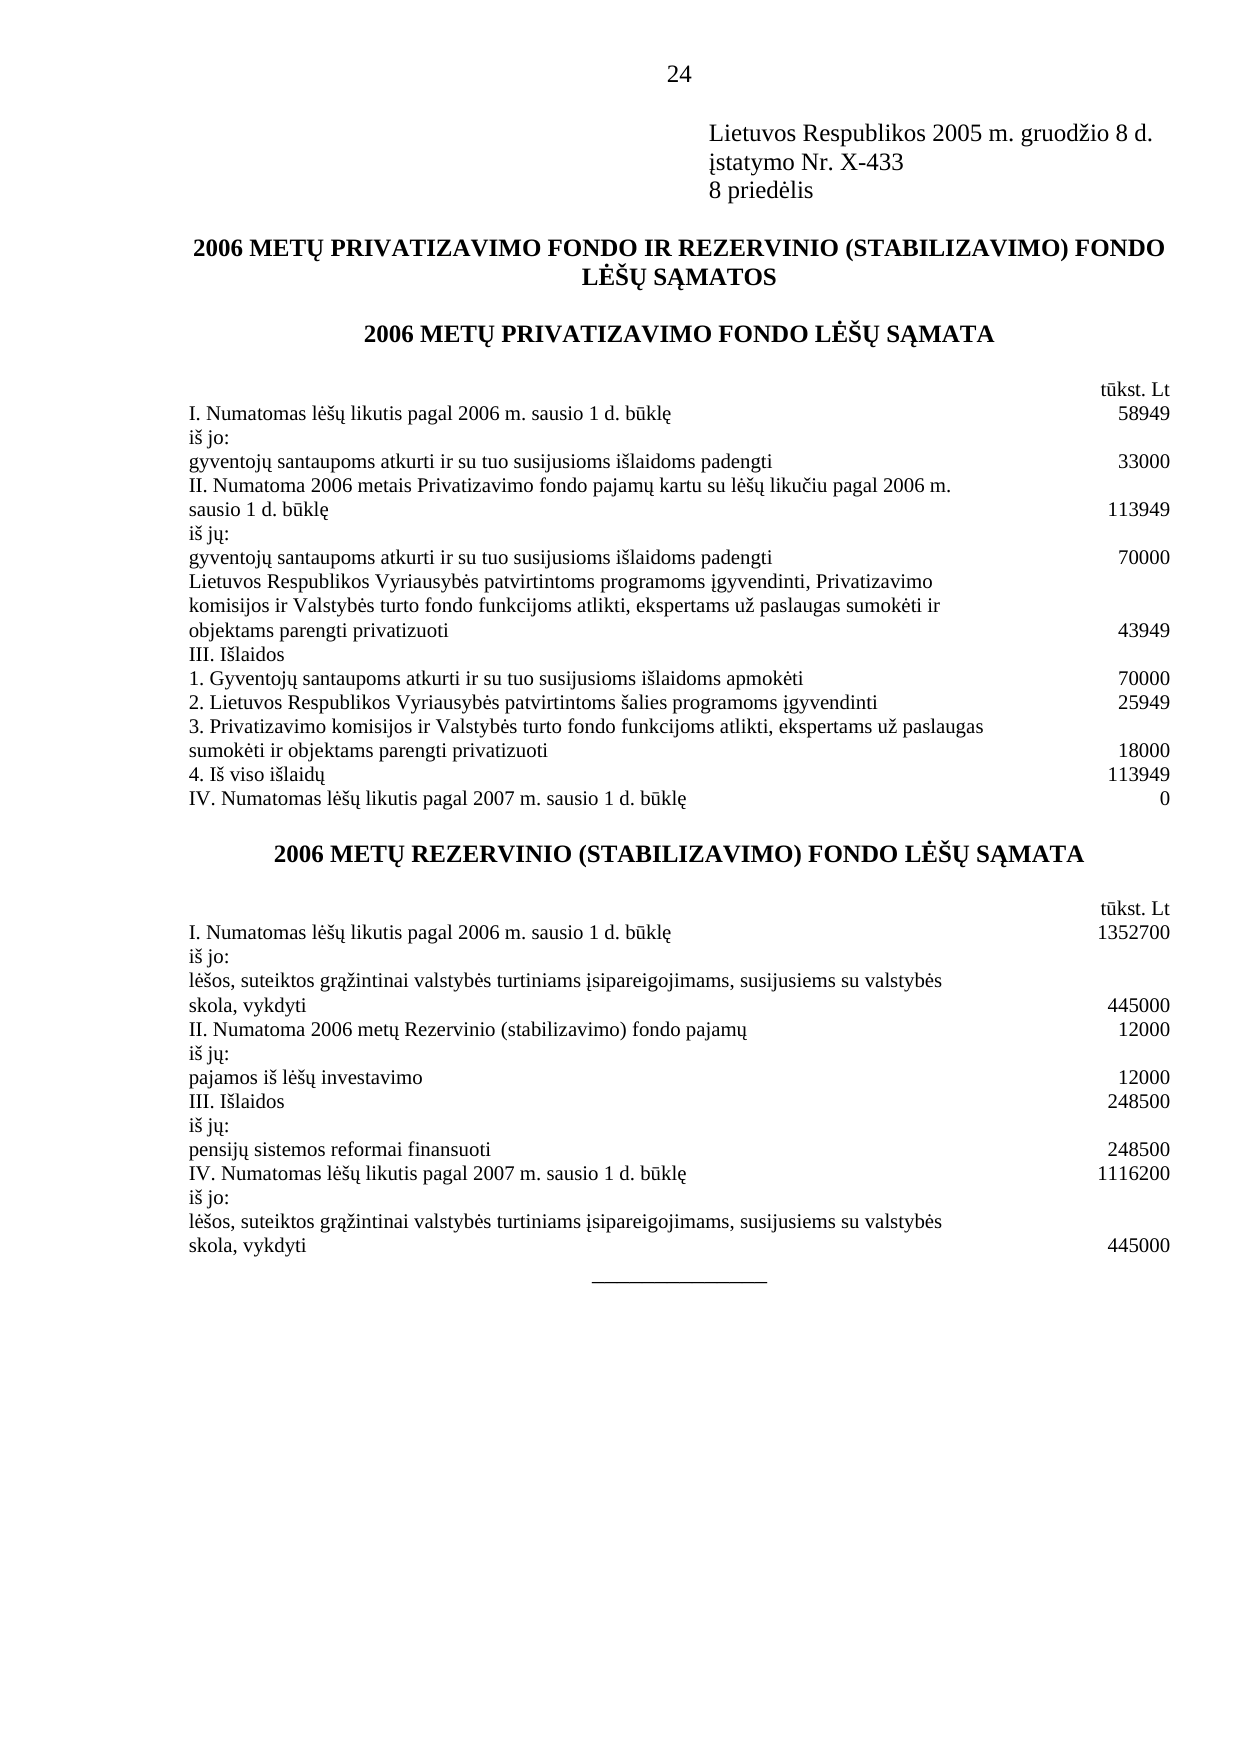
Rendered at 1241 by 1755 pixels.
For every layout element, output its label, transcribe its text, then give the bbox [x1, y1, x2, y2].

table_cell 248500 [998, 1089, 1181, 1113]
table_cell 0 [1006, 786, 1181, 810]
text 2006 METŲ REZERVINIO (STABILIZAVIMO) FONDO LĖŠŲ SĄMATA [177, 839, 1181, 867]
table_cell pensijų sistemos reformai finansuoti [177, 1137, 998, 1161]
text 8 priedėlis [177, 176, 1181, 204]
table_cell gyventojų santaupoms atkurti ir su tuo susijusioms išlaidoms padengti [177, 449, 1006, 473]
table_cell II. Numatoma 2006 metais Privatizavimo fondo pajamų kartu su lėšų likučiu pagal 2006 m. sausio 1 d. būklę [177, 473, 1006, 521]
table_cell 12000 [998, 1065, 1181, 1089]
table_cell iš jo: [177, 944, 998, 968]
table_cell 4. Iš viso išlaidų [177, 762, 1006, 786]
table_cell IV. Numatomas lėšų likutis pagal 2007 m. sausio 1 d. būklę [177, 786, 1006, 810]
text 2006 METŲ PRIVATIZAVIMO FONDO LĖŠŲ SĄMATA [177, 319, 1181, 348]
table_header tūkst. Lt [998, 896, 1181, 920]
table_cell 58949 [1006, 401, 1181, 425]
table_cell [1006, 642, 1181, 666]
table_cell 43949 [1006, 569, 1181, 642]
table_cell [998, 944, 1181, 968]
table_header [177, 377, 1006, 401]
table_cell 445000 [998, 969, 1181, 1017]
table_cell 445000 [998, 1209, 1181, 1257]
table_cell 70000 [1006, 545, 1181, 569]
text 2006 METŲ PRIVATIZAVIMO FONDO IR REZERVINIO (STABILIZAVIMO) FONDO LĖŠŲ SĄMATOS [177, 233, 1181, 291]
table_cell iš jų: [177, 1041, 998, 1065]
table_cell Lietuvos Respublikos Vyriausybės patvirtintoms programoms įgyvendinti, Privatizavimo komisijos ir Valstybės turto fondo funkcijoms atlikti, ekspertams už paslaugas sumokėti ir objektams parengti privatizuoti [177, 569, 1006, 642]
table_cell [998, 1113, 1181, 1137]
table_cell 18000 [1006, 714, 1181, 762]
table_cell 25949 [1006, 690, 1181, 714]
table_cell 12000 [998, 1017, 1181, 1041]
table_cell I. Numatomas lėšų likutis pagal 2006 m. sausio 1 d. būklę [177, 401, 1006, 425]
table_cell 1352700 [998, 920, 1181, 944]
table_cell lėšos, suteiktos grąžintinai valstybės turtiniams įsipareigojimams, susijusiems su valstybės skola, vykdyti [177, 969, 998, 1017]
table_cell 1. Gyventojų santaupoms atkurti ir su tuo susijusioms išlaidoms apmokėti [177, 666, 1006, 690]
table_cell II. Numatoma 2006 metų Rezervinio (stabilizavimo) fondo pajamų [177, 1017, 998, 1041]
table_cell III. Išlaidos [177, 642, 1006, 666]
table_cell 2. Lietuvos Respublikos Vyriausybės patvirtintoms šalies programoms įgyvendinti [177, 690, 1006, 714]
table_cell 70000 [1006, 666, 1181, 690]
table_cell 113949 [1006, 762, 1181, 786]
table_cell 113949 [1006, 473, 1181, 521]
table_cell 248500 [998, 1137, 1181, 1161]
text Lietuvos Respublikos 2005 m. gruodžio 8 d. [177, 118, 1181, 147]
table_cell IV. Numatomas lėšų likutis pagal 2007 m. sausio 1 d. būklę [177, 1161, 998, 1185]
text ______________ [177, 1257, 1181, 1286]
table_cell III. Išlaidos [177, 1089, 998, 1113]
table_cell iš jų: [177, 521, 1006, 545]
table_cell [998, 1185, 1181, 1209]
table_cell I. Numatomas lėšų likutis pagal 2006 m. sausio 1 d. būklę [177, 920, 998, 944]
table_header tūkst. Lt [1006, 377, 1181, 401]
table_cell 33000 [1006, 449, 1181, 473]
table_cell 3. Privatizavimo komisijos ir Valstybės turto fondo funkcijoms atlikti, ekspertams už paslaugas sumokėti ir objektams parengti privatizuoti [177, 714, 1006, 762]
table_cell iš jo: [177, 425, 1006, 449]
table_cell 1116200 [998, 1161, 1181, 1185]
table_cell [1006, 521, 1181, 545]
table_header [177, 896, 998, 920]
table_cell [1006, 425, 1181, 449]
table_cell [998, 1041, 1181, 1065]
table_cell iš jų: [177, 1113, 998, 1137]
table_cell lėšos, suteiktos grąžintinai valstybės turtiniams įsipareigojimams, susijusiems su valstybės skola, vykdyti [177, 1209, 998, 1257]
table_cell iš jo: [177, 1185, 998, 1209]
table_cell gyventojų santaupoms atkurti ir su tuo susijusioms išlaidoms padengti [177, 545, 1006, 569]
text įstatymo Nr. X-433 [177, 147, 1181, 176]
table_cell pajamos iš lėšų investavimo [177, 1065, 998, 1089]
